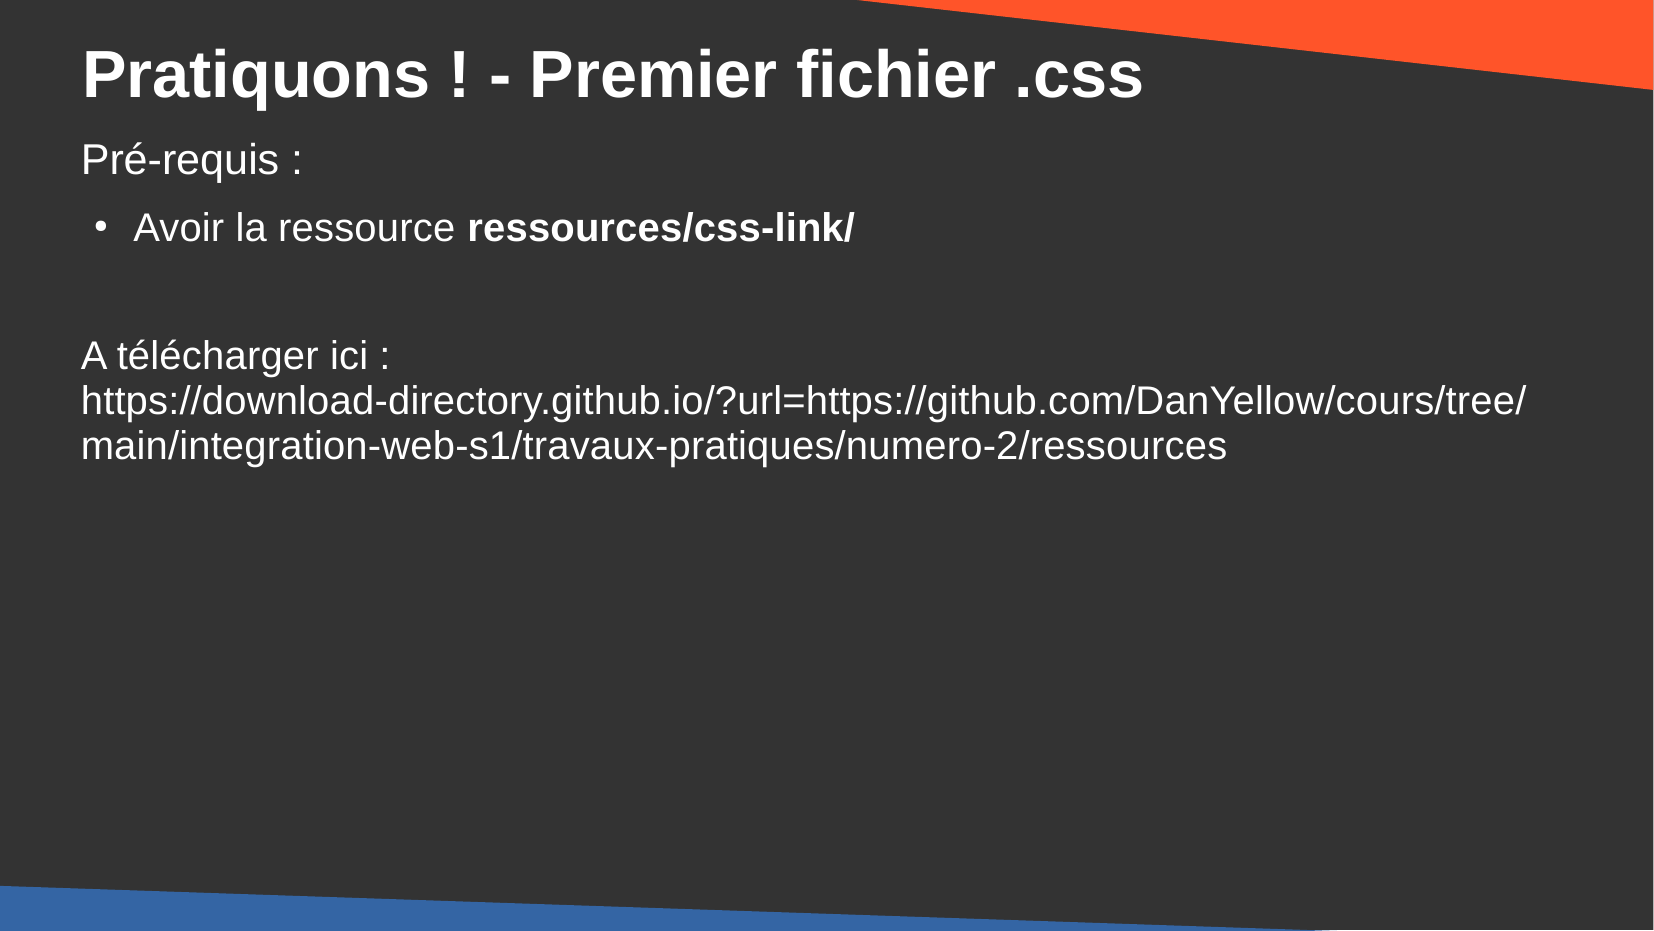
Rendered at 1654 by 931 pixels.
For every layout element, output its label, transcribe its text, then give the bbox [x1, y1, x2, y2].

text_box [0, 885, 1337, 931]
list Pré-requis : Avoir la ressource ressources/css-link/ A télécharger ici : https://download-directory.github.io/?url=https://github.com/DanYellow/cours/tree/main/integration-web-s1/travaux-pratiques/numero-2/ressources [80, 135, 1620, 473]
text_box [857, 0, 1654, 90]
title Pratiquons ! - Premier fichier .css [82, 37, 1571, 114]
